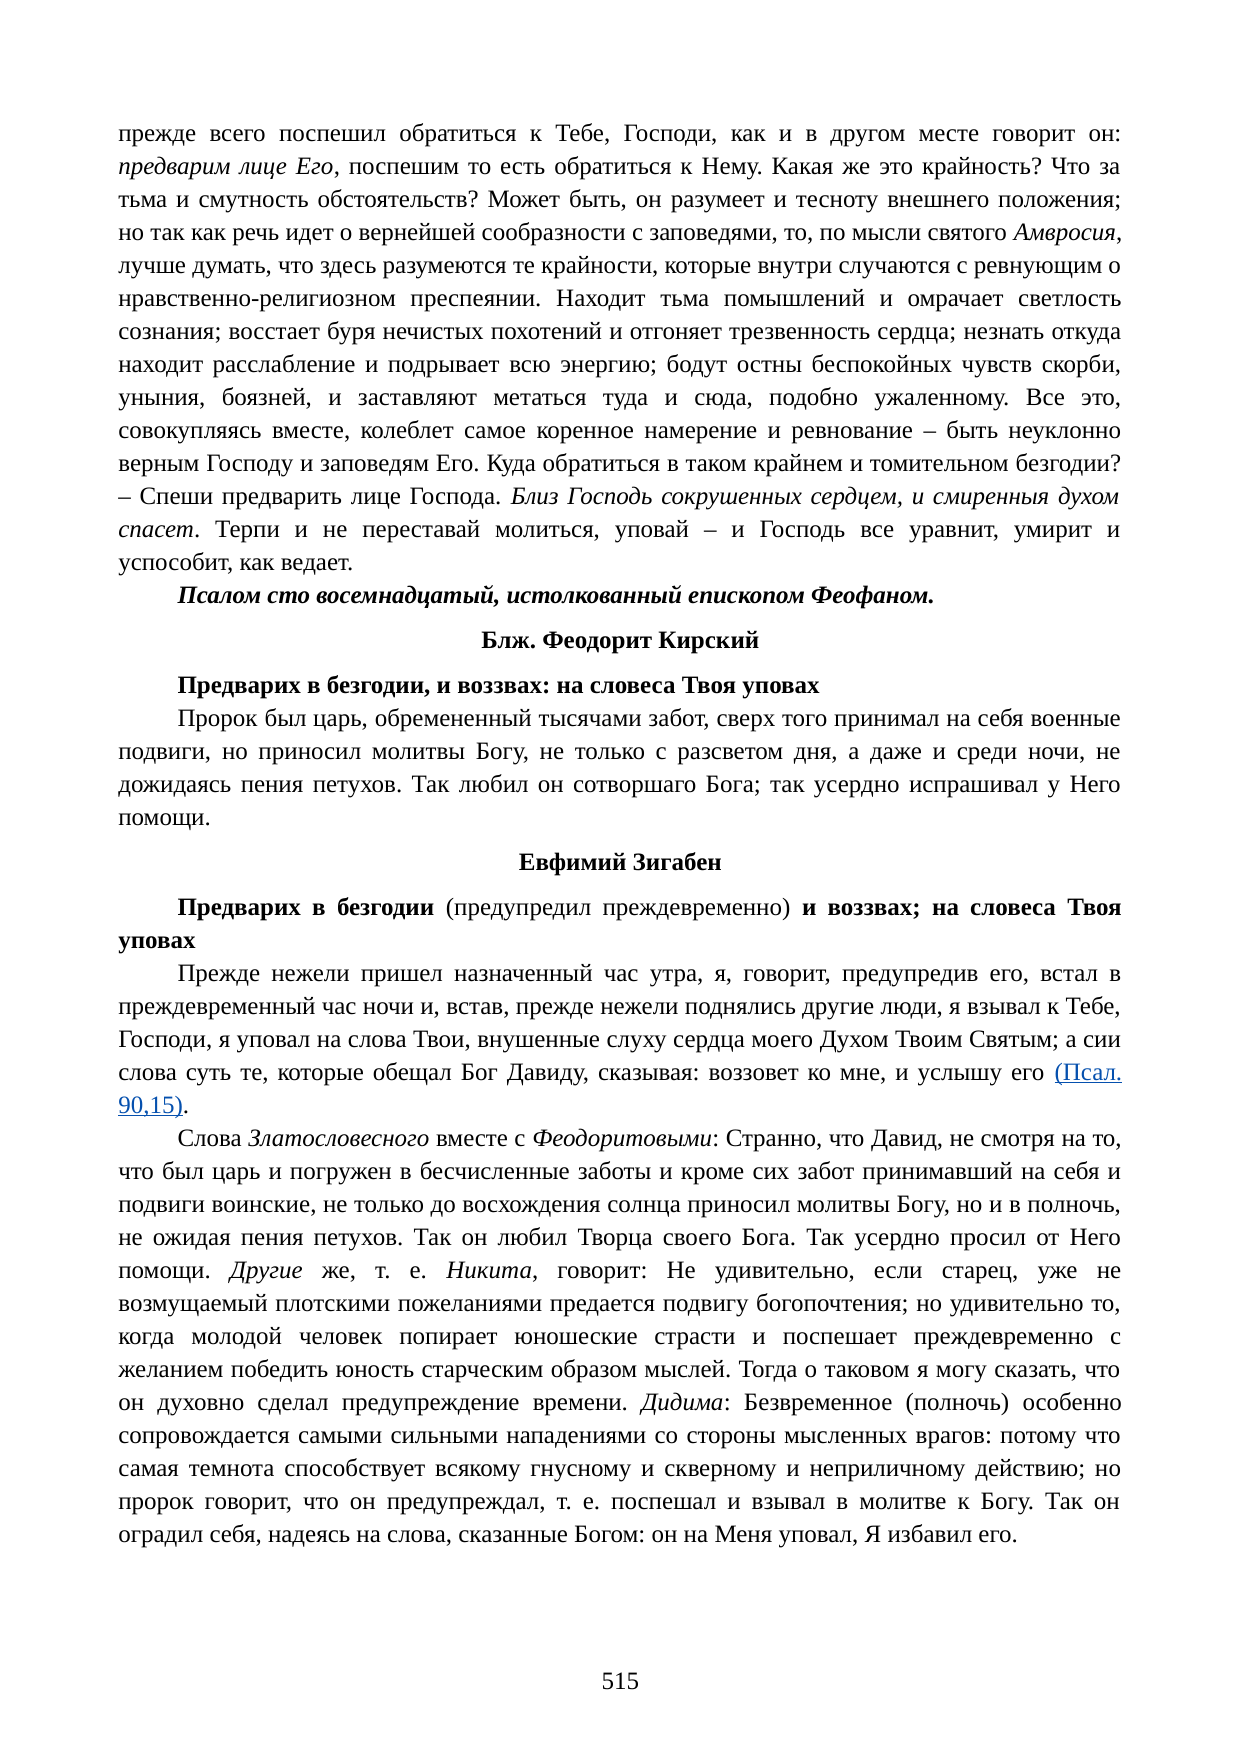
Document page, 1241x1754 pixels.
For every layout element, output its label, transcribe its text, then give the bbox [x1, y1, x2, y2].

text Слова Златословесного вместе с Феодоритовыми: Странно, что Давид, не смотря на то, что был царь и погружен в бесчисленные заботы и кроме сих забот принимавший на себя и подвиги воинские, не только до восхождения солнца приносил молитвы Богу, но и в полночь, не ожидая пения петухов. Так он любил Творца своего Бога. Так усердно просил от Него помощи. Другие же, т. е. Никита, говорит: Не удивительно, если старец, уже не возмущаемый плотскими пожеланиями предается подвигу богопочтения; но удивительно то, когда молодой человек попирает юношеские страсти и поспешает преждевременно с желанием победить юность старческим образом мыслей. Тогда о таковом я могу сказать, что он духовно сделал предупреждение времени. Дидима: Безвременное (полночь) особенно сопровождается самыми сильными нападениями со стороны мысленных врагов: потому что самая темнота способствует всякому гнусному и скверному и неприличному действию; но пророк говорит, что он предупреждал, т. е. поспешал и взывал в молитве к Богу. Так он оградил себя, надеясь на слова, сказанные Богом: он на Меня уповал, Я избавил его. [118, 1123, 1122, 1548]
text Пророк был царь, обремененный тысячами забот, сверх того принимал на себя военные подвиги, но приносил молитвы Богу, не только с разсветом дня, а даже и среди ночи, не дожидаясь пения петухов. Так любил он сотворшаго Бога; так усердно испрашивал у Него помощи. [118, 703, 1122, 831]
subtitle Евфимий Зигабен [118, 847, 1122, 876]
text Предварих в безгодии, и воззвах: на словеса Твоя уповах [118, 670, 1122, 699]
subtitle Блж. Феодорит Кирский [118, 625, 1122, 654]
text Прежде нежели пришел назначенный час утра, я, говорит, предупредив его, встал в преждевременный час ночи и, встав, прежде нежели поднялись другие люди, я взывал к Тебе, Господи, я уповал на слова Твои, внушенные слуху сердца моего Духом Твоим Святым; а сии слова суть те, которые обещал Бог Давиду, сказывая: воззовет ко мне, и услышу его (Псал. 90,15). [118, 958, 1122, 1118]
text прежде всего поспешил обратиться к Тебе, Господи, как и в другом месте говорит он: предварим лице Его, поспешим то есть обратиться к Нему. Какая же это крайность? Что за тьма и смутность обстоятельств? Может быть, он разумеет и тесноту внешнего положения; но так как речь идет о вернейшей сообразности с заповедями, то, по мысли святого Амвросия, лучше думать, что здесь разумеются те крайности, которые внутри случаются с ревнующим о нравственно-религиозном преспеянии. Находит тьма помышлений и омрачает светлость сознания; восстает буря нечистых похотений и отгоняет трезвенность сердца; незнать откуда находит расслабление и подрывает всю энергию; бодут остны беспокойных чувств скорби, уныния, боязней, и заставляют метаться туда и сюда, подобно ужаленному. Все это, совокупляясь вместе, колеблет самое коренное намерение и ревнование – быть неуклонно верным Господу и заповедям Его. Куда обратиться в таком крайнем и томительном безгодии? – Спеши предварить лице Господа. Близ Господь сокрушенных сердцем, и смиренныя духом спасет. Терпи и не переставай молиться, уповай – и Господь все уравнит, умирит и успособит, как ведает. [118, 118, 1122, 576]
text Псалом сто восемнадцатый, истолкованный епископом Феофаном. [118, 580, 1122, 609]
text Предварих в безгодии (предупредил преждевременно) и воззвах; на словеса Твоя уповах [118, 892, 1122, 953]
